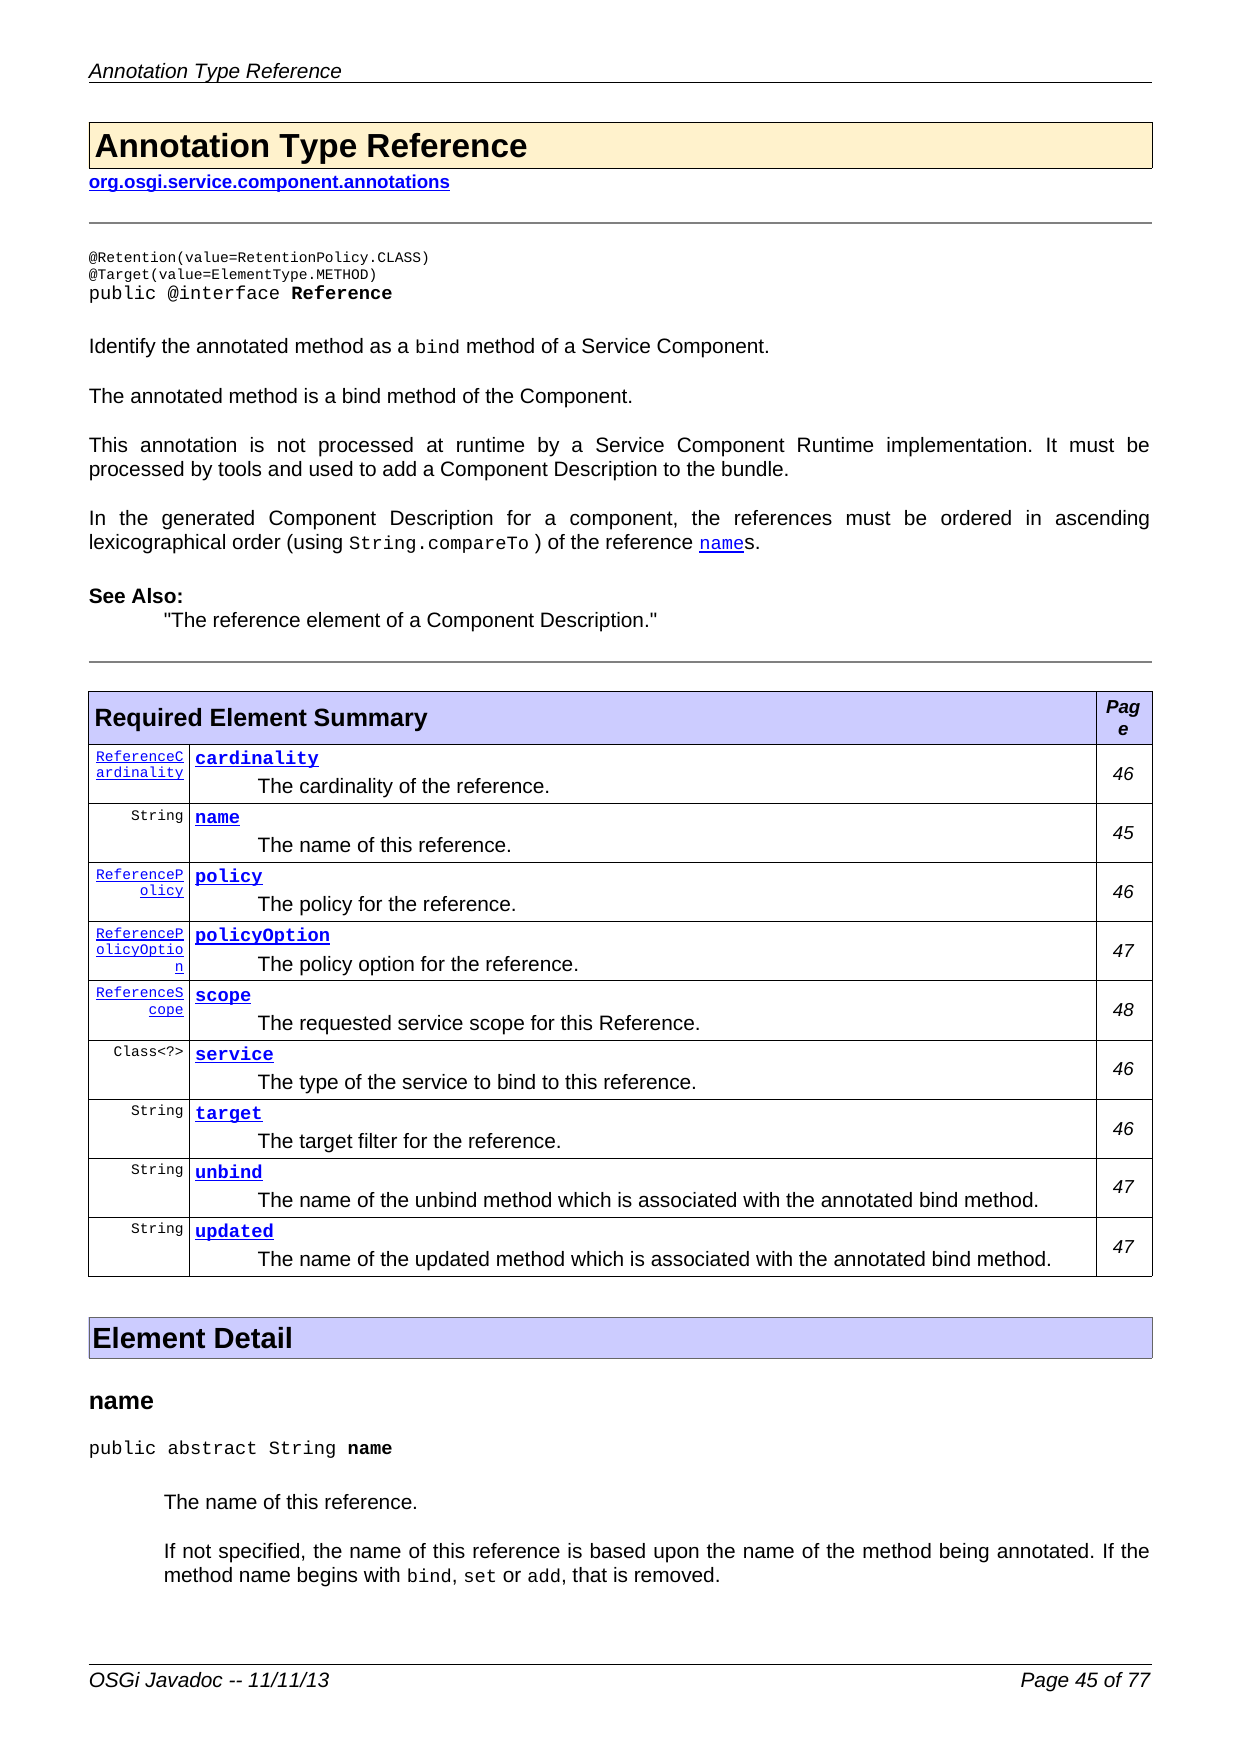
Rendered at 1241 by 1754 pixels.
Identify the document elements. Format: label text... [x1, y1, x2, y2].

table_cell String [89, 1218, 189, 1276]
table_cell 45 [1097, 1041, 1152, 1098]
text org.osgi.service.component.annotations [88, 171, 1152, 193]
table_cell policy The policy for the reference. [190, 863, 1096, 921]
table_cell target The target filter for the reference. [190, 1100, 1096, 1158]
table_cell cardinality The cardinality of the reference. [190, 745, 1096, 803]
text The name of this reference. [163, 1489, 1152, 1513]
table_cell 46 [1097, 981, 1152, 1039]
table_header Required Element Summary [89, 692, 1096, 744]
table_cell service The type of the service to bind to this reference. [190, 1041, 1096, 1098]
subtitle Annotation Type Reference [90, 123, 1152, 168]
text @Retention(value=RetentionPolicy.CLASS) @Target(value=ElementType.METHOD) public @interface Reference [88, 250, 1152, 305]
table_cell Class<?> [89, 1041, 189, 1098]
text public abstract String name [88, 1439, 1152, 1460]
table_cell 44 [1097, 804, 1152, 862]
text See Also: [88, 584, 1152, 608]
table_cell name The name of this reference. [190, 804, 1096, 862]
text In the generated Component Description for a component, the references must be ordered in ascending lexicographical order (using String.compareTo ) of the reference names. [88, 506, 1152, 555]
table_cell 45 [1097, 863, 1152, 921]
text Identify the annotated method as a bind method of a Service Component. [88, 334, 1152, 359]
table_cell scope The requested service scope for this Reference. [190, 981, 1096, 1039]
table_cell 46 [1097, 1218, 1152, 1276]
text The annotated method is a bind method of the Component. [88, 384, 1152, 408]
table_cell String [89, 804, 189, 862]
table_cell ReferencePolicy [89, 863, 189, 921]
table_cell 45 [1097, 745, 1152, 803]
text "The reference element of a Component Description." [163, 608, 1152, 632]
table_header Page [1097, 692, 1152, 744]
table_cell String [89, 1100, 189, 1158]
table_cell 45 [1097, 1159, 1152, 1217]
text This annotation is not processed at runtime by a Service Component Runtime implementation. It must be processed by tools and used to add a Component Description to the bundle. [88, 433, 1152, 481]
subtitle name [88, 1386, 1152, 1415]
table_cell ReferenceScope [89, 981, 189, 1039]
table_cell ReferenceCardinality [89, 745, 189, 803]
table_cell unbind The name of the unbind method which is associated with the annotated bind method. [190, 1159, 1096, 1217]
subtitle Element Detail [90, 1318, 1152, 1358]
table_cell String [89, 1159, 189, 1217]
table_cell ReferencePolicyOption [89, 922, 189, 980]
text If not specified, the name of this reference is based upon the name of the method being annotated. If the method name begins with bind, set or add, that is removed. [163, 1538, 1152, 1588]
table_cell policyOption The policy option for the reference. [190, 922, 1096, 980]
table_cell 45 [1097, 1100, 1152, 1158]
table_cell 46 [1097, 922, 1152, 980]
table_cell updated The name of the updated method which is associated with the annotated bind method. [190, 1218, 1096, 1276]
